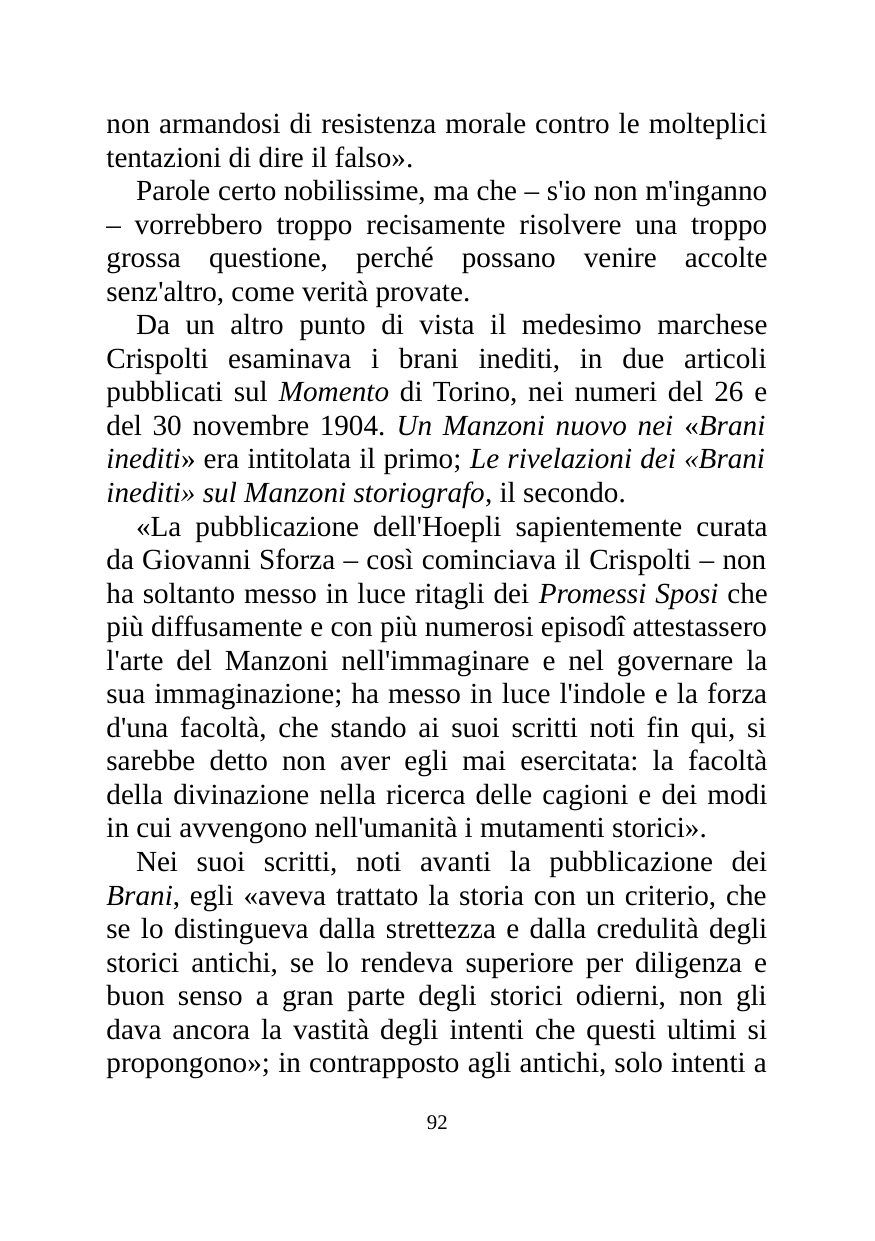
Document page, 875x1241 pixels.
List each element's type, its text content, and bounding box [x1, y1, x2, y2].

text Da un altro punto di vista il medesimo marchese Crispolti esaminava i brani inediti, in due articoli pubblicati sul Momento di Torino, nei numeri del 26 e del 30 novembre 1904. Un Manzoni nuovo nei «Brani inediti» era intitolata il primo; Le rivelazioni dei «Brani inediti» sul Manzoni storiografo, il secondo. [106, 307, 768, 509]
text Nei suoi scritti, noti avanti la pubblicazione dei Brani, egli «aveva trattato la storia con un criterio, che se lo distingueva dalla strettezza e dalla credulità degli storici antichi, se lo rendeva superiore per diligenza e buon senso a gran parte degli storici odierni, non gli dava ancora la vastità degli intenti che questi ultimi si propongono»; in contrapposto agli antichi, solo intenti a [106, 844, 768, 1079]
text «La pubblicazione dell'Hoepli sapientemente curata da Giovanni Sforza – così cominciava il Crispolti – non ha soltanto messo in luce ritagli dei Promessi Sposi che più diffusamente e con più numerosi episodî attestassero l'arte del Manzoni nell'immaginare e nel governare la sua immaginazione; ha messo in luce l'indole e la forza d'una facoltà, che stando ai suoi scritti noti fin qui, si sarebbe detto non aver egli mai esercitata: la facoltà della divinazione nella ricerca delle cagioni e dei modi in cui avvengono nell'umanità i mutamenti storici». [106, 509, 768, 844]
text non armandosi di resistenza morale contro le molteplici tentazioni di dire il falso». [106, 106, 768, 173]
text Parole certo nobilissime, ma che – s'io non m'inganno – vorrebbero troppo recisamente risolvere una troppo grossa questione, perché possano venire accolte senz'altro, come verità provate. [106, 173, 768, 307]
